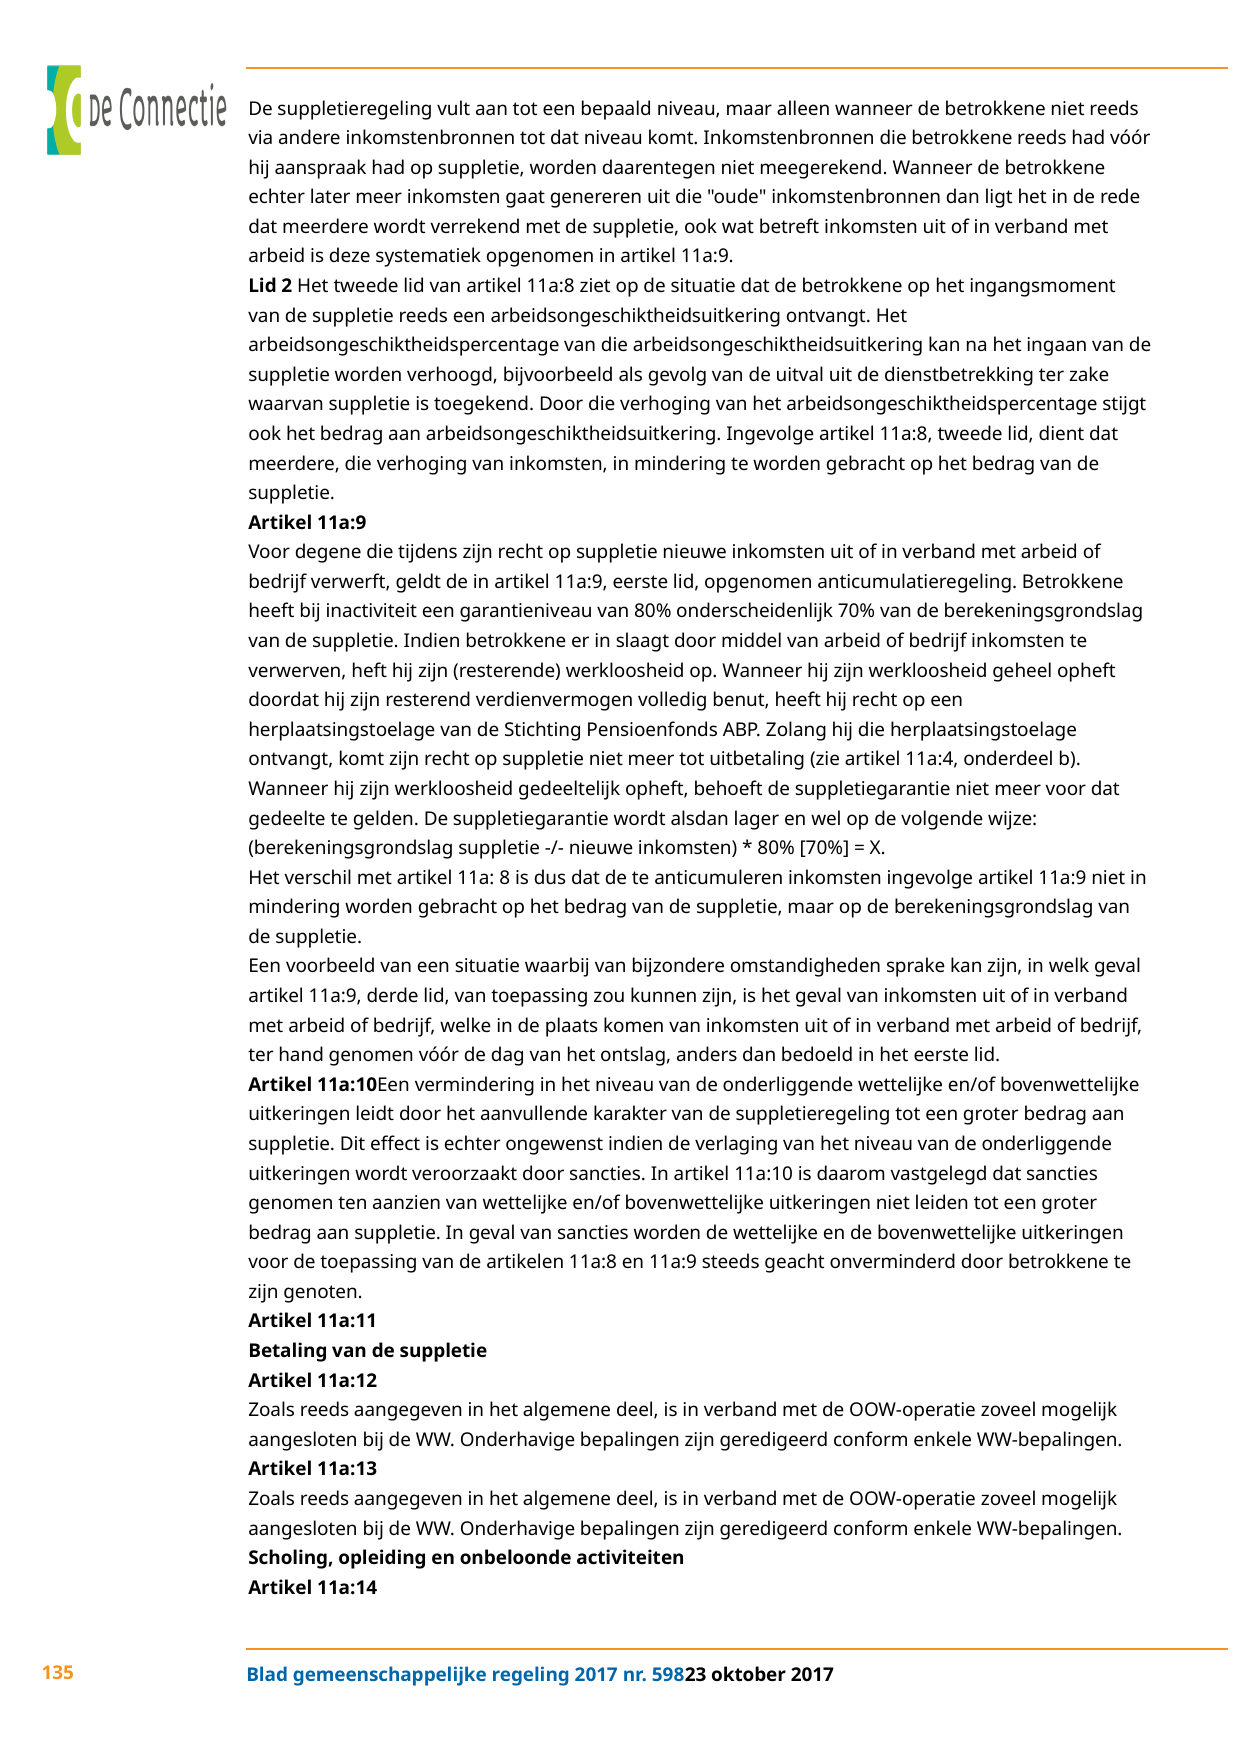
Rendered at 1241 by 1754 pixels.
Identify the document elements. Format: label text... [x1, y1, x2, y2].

text Zoals reeds aangegeven in het algemene deel, is in verband met de OOW-operatie zoveel mogelijk aangesloten bij de WW. Onderhavige bepalingen zijn geredigeerd conform enkele WW-bepalingen. [248, 1396, 1152, 1452]
text Artikel 11a:9 [248, 509, 1152, 535]
text Een voorbeeld van een situatie waarbij van bijzondere omstandigheden sprake kan zijn, in welk geval artikel 11a:9, derde lid, van toepassing zou kunnen zijn, is het geval van inkomsten uit of in verband met arbeid of bedrijf, welke in de plaats komen van inkomsten uit of in verband met arbeid of bedrijf, ter hand genomen vóór de dag van het ontslag, anders dan bedoeld in het eerste lid. [248, 953, 1152, 1067]
text Artikel 11a:12 [248, 1367, 1152, 1393]
text Voor degene die tijdens zijn recht op suppletie nieuwe inkomsten uit of in verband met arbeid of bedrijf verwerft, geldt de in artikel 11a:9, eerste lid, opgenomen anticumulatieregeling. Betrokkene heeft bij inactiviteit een garantieniveau van 80% onderscheidenlijk 70% van de berekeningsgrondslag van de suppletie. Indien betrokkene er in slaagt door middel van arbeid of bedrijf inkomsten te verwerven, heft hij zijn (resterende) werkloosheid op. Wanneer hij zijn werkloosheid geheel opheft doordat hij zijn resterend verdienvermogen volledig benut, heeft hij recht op een herplaatsingstoelage van de Stichting Pensioenfonds ABP. Zolang hij die herplaatsingstoelage ontvangt, komt zijn recht op suppletie niet meer tot uitbetaling (zie artikel 11a:4, onderdeel b). Wanneer hij zijn werkloosheid gedeeltelijk opheft, behoeft de suppletiegarantie niet meer voor dat gedeelte te gelden. De suppletiegarantie wordt alsdan lager en wel op de volgende wijze: (berekeningsgrondslag suppletie -/- nieuwe inkomsten) * 80% [70%] = X. [248, 538, 1152, 860]
text Betaling van de suppletie [248, 1337, 1152, 1363]
text Artikel 11a:10Een vermindering in het niveau van de onderliggende wettelijke en/of bovenwettelijke uitkeringen leidt door het aanvullende karakter van de suppletieregeling tot een groter bedrag aan suppletie. Dit effect is echter ongewenst indien de verlaging van het niveau van de onderliggende uitkeringen wordt veroorzaakt door sancties. In artikel 11a:10 is daarom vastgelegd dat sancties genomen ten aanzien van wettelijke en/of bovenwettelijke uitkeringen niet leiden tot een groter bedrag aan suppletie. In geval van sancties worden de wettelijke en de bovenwettelijke uitkeringen voor de toepassing van de artikelen 11a:8 en 11a:9 steeds geacht onverminderd door betrokkene te zijn genoten. [248, 1071, 1152, 1304]
text Artikel 11a:13 [248, 1456, 1152, 1481]
text Artikel 11a:11 [248, 1308, 1152, 1333]
text Scholing, opleiding en onbeloonde activiteiten [248, 1544, 1152, 1570]
text Zoals reeds aangegeven in het algemene deel, is in verband met de OOW-operatie zoveel mogelijk aangesloten bij de WW. Onderhavige bepalingen zijn geredigeerd conform enkele WW-bepalingen. [248, 1485, 1152, 1541]
text Artikel 11a:14 [248, 1574, 1152, 1600]
text De suppletieregeling vult aan tot een bepaald niveau, maar alleen wanneer de betrokkene niet reeds via andere inkomstenbronnen tot dat niveau komt. Inkomstenbronnen die betrokkene reeds had vóór hij aanspraak had op suppletie, worden daarentegen niet meegerekend. Wanneer de betrokkene echter later meer inkomsten gaat genereren uit die "oude" inkomstenbronnen dan ligt het in de rede dat meerdere wordt verrekend met de suppletie, ook wat betreft inkomsten uit of in verband met arbeid is deze systematiek opgenomen in artikel 11a:9. [248, 95, 1152, 268]
text Het verschil met artikel 11a: 8 is dus dat de te anticumuleren inkomsten ingevolge artikel 11a:9 niet in mindering worden gebracht op het bedrag van de suppletie, maar op de berekeningsgrondslag van de suppletie. [248, 864, 1152, 949]
picture [41, 47, 231, 172]
text Lid 2 Het tweede lid van artikel 11a:8 ziet op de situatie dat de betrokkene op het ingangsmoment van de suppletie reeds een arbeidsongeschiktheidsuitkering ontvangt. Het arbeidsongeschiktheidspercentage van die arbeidsongeschiktheidsuitkering kan na het ingaan van de suppletie worden verhoogd, bijvoorbeeld als gevolg van de uitval uit de dienstbetrekking ter zake waarvan suppletie is toegekend. Door die verhoging van het arbeidsongeschiktheidspercentage stijgt ook het bedrag aan arbeidsongeschiktheidsuitkering. Ingevolge artikel 11a:8, tweede lid, dient dat meerdere, die verhoging van inkomsten, in mindering te worden gebracht op het bedrag van de suppletie. [248, 272, 1152, 505]
